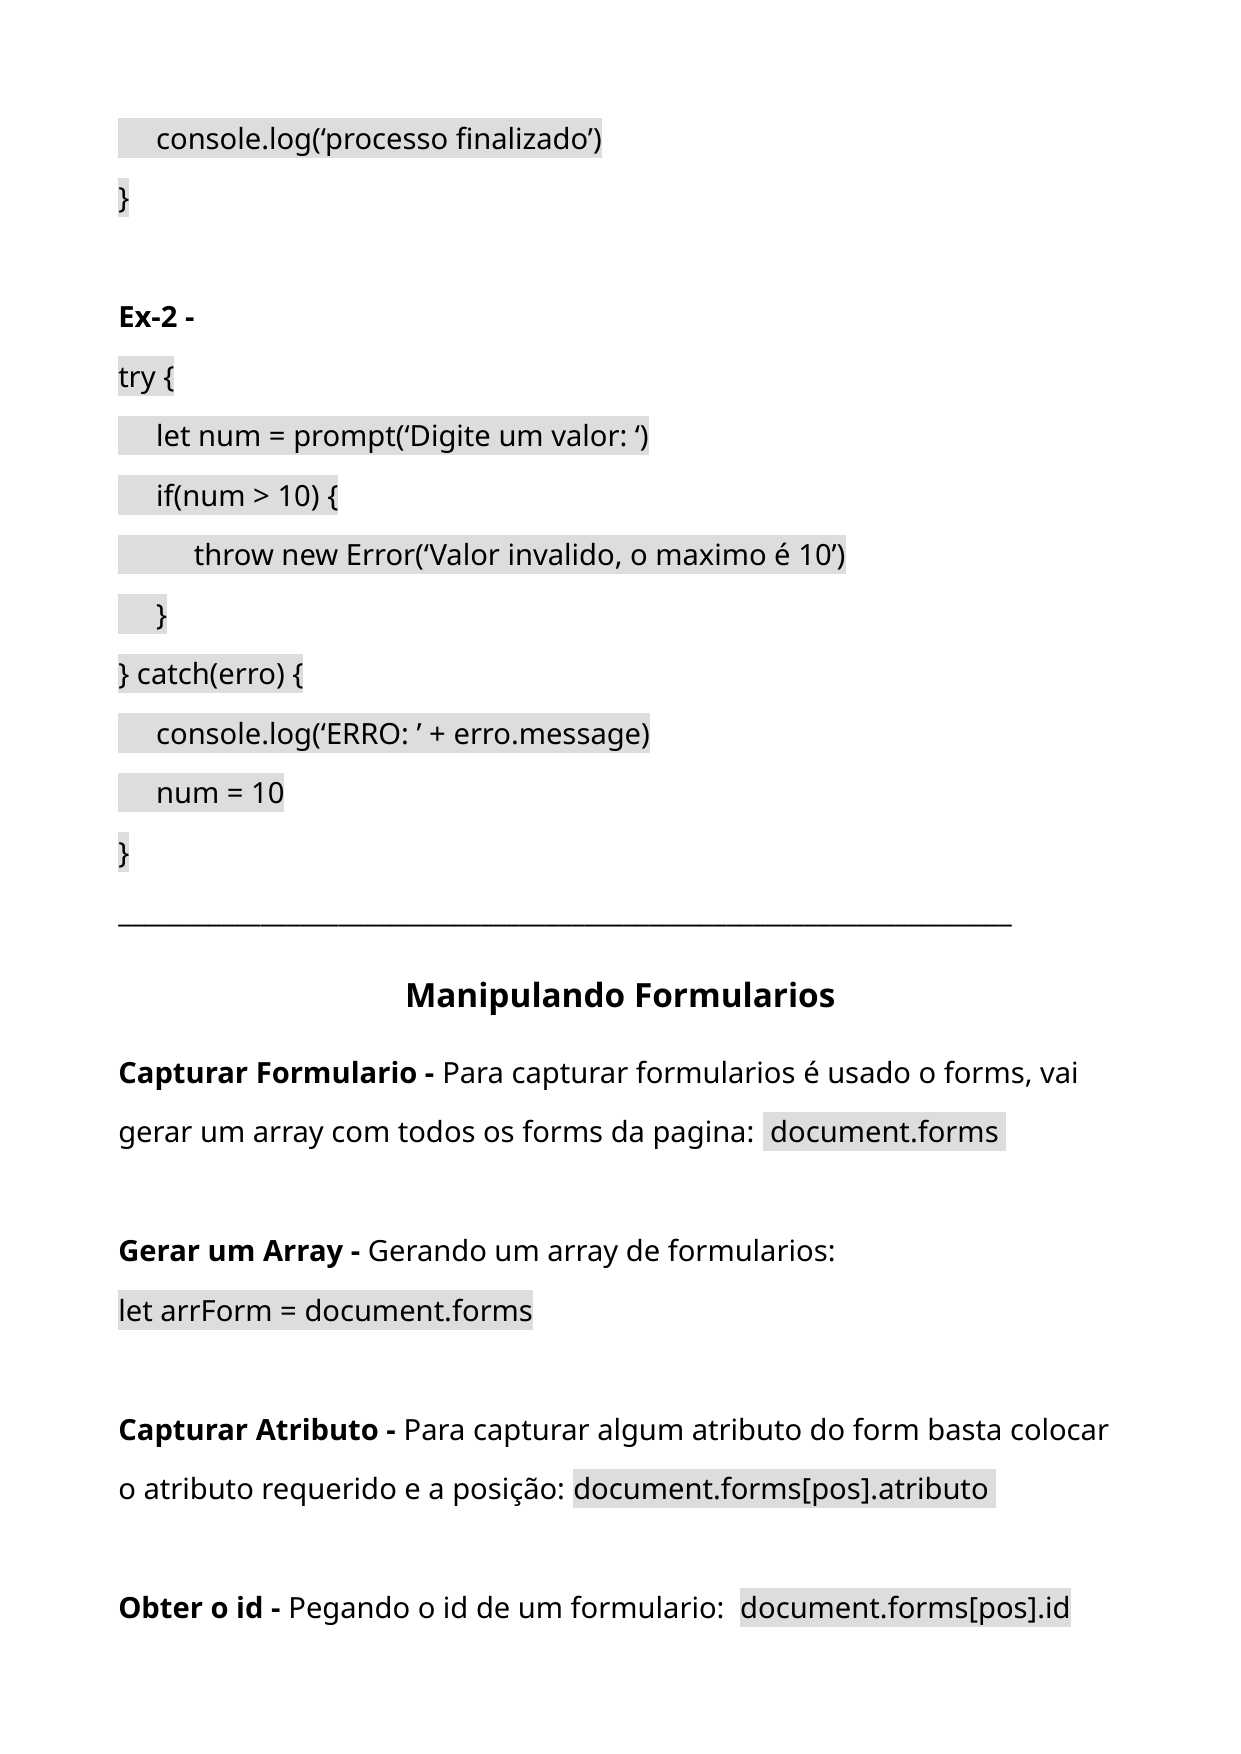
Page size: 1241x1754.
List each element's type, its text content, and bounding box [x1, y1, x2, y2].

text } catch(erro) { [118, 653, 1122, 693]
text console.log(‘processo finalizado’) [118, 118, 1122, 158]
text Ex-2 - [118, 297, 1122, 336]
text Gerar um Array - Gerando um array de formularios: [118, 1231, 1122, 1270]
text Capturar Atributo - Para capturar algum atributo do form basta colocar o atributo requerido e a posição: document.forms[pos].atributo [118, 1409, 1122, 1508]
text num = 10 [118, 772, 1122, 812]
text if(num > 10) { [118, 475, 1122, 515]
text let arrForm = document.forms [118, 1290, 1122, 1330]
text throw new Error(‘Valor invalido, o maximo é 10’) [118, 534, 1122, 574]
subtitle Manipulando Formularios [118, 972, 1122, 1017]
text } [118, 594, 1122, 634]
text console.log(‘ERRO: ’ + erro.message) [118, 713, 1122, 753]
text _____________________________________________________________________ [118, 891, 1122, 931]
text try { [118, 356, 1122, 396]
text } [118, 178, 1122, 217]
text } [118, 832, 1122, 872]
text Obter o id - Pegando o id de um formulario: document.forms[pos].id [118, 1588, 1122, 1627]
text Capturar Formulario - Para capturar formularios é usado o forms, vai gerar um array com todos os forms da pagina: document.forms [118, 1052, 1122, 1151]
text let num = prompt(‘Digite um valor: ‘) [118, 416, 1122, 455]
